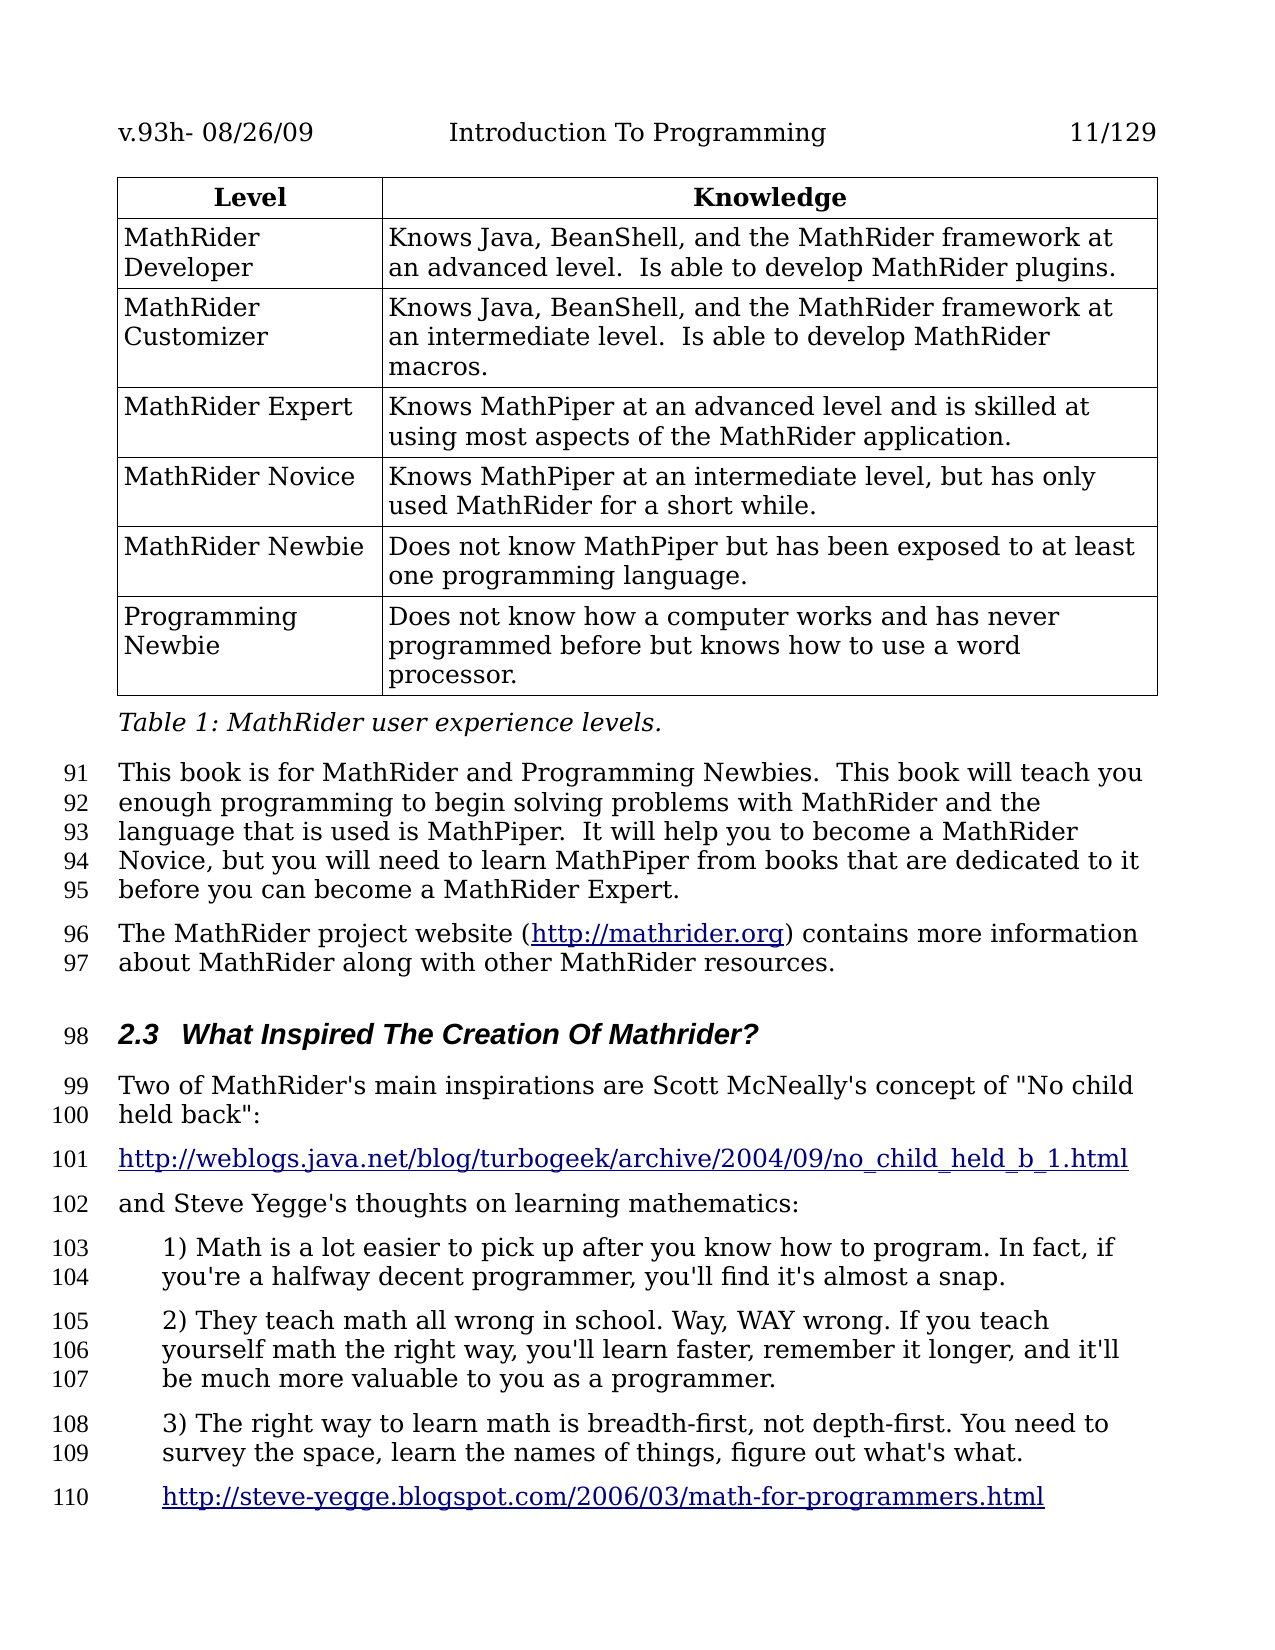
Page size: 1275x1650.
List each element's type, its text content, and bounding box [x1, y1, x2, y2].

table_cell MathRider Customizer [118, 289, 382, 387]
text The MathRider project website (http://mathrider.org) contains more information about MathRider along with other MathRider resources. [118, 919, 1157, 978]
table_cell MathRider Newbie [118, 527, 382, 596]
text Table 1: MathRider user experience levels. [118, 708, 1157, 737]
table_cell Knows MathPiper at an advanced level and is skilled at using most aspects of the MathRider application. [383, 388, 1157, 457]
table_cell MathRider Novice [118, 458, 382, 526]
table_cell Does not know how a computer works and has never programmed before but knows how to use a word processor. [383, 597, 1157, 695]
table_header Level [118, 178, 382, 218]
text and Steve Yegge's thoughts on learning mathematics: [118, 1189, 1157, 1218]
table_cell Knows MathPiper at an intermediate level, but has only used MathRider for a short while. [383, 458, 1157, 526]
text http://weblogs.java.net/blog/turbogeek/archive/2004/09/no_child_held_b_1.html [118, 1145, 1157, 1174]
text 2) They teach math all wrong in school. Way, WAY wrong. If you teach yourself math the right way, you'll learn faster, remember it longer, and it'll be much more valuable to you as a programmer. [162, 1306, 1157, 1394]
table_cell Knows Java, BeanShell, and the MathRider framework at an intermediate level. Is able to develop MathRider macros. [383, 289, 1157, 387]
table_cell Programming Newbie [118, 597, 382, 695]
text Two of MathRider's main inspirations are Scott McNeally's concept of "No child held back": [118, 1071, 1157, 1130]
text This book is for MathRider and Programming Newbies. This book will teach you enough programming to begin solving problems with MathRider and the language that is used is MathPiper. It will help you to become a MathRider Novice, but you will need to learn MathPiper from books that are dedicated to it before you can become a MathRider Expert. [118, 759, 1157, 904]
table_cell MathRider Developer [118, 219, 382, 288]
text 3) The right way to learn math is breadth-first, not depth-first. You need to survey the space, learn the names of things, figure out what's what. [162, 1409, 1157, 1467]
table_header Knowledge [383, 178, 1157, 218]
table_cell Does not know MathPiper but has been exposed to at least one programming language. [383, 527, 1157, 596]
table_cell Knows Java, BeanShell, and the MathRider framework at an advanced level. Is able to develop MathRider plugins. [383, 219, 1157, 288]
subtitle What Inspired The Creation Of Mathrider? [118, 1017, 1157, 1050]
text http://steve-yegge.blogspot.com/2006/03/math-for-programmers.html [162, 1482, 1157, 1511]
text 1) Math is a lot easier to pick up after you know how to program. In fact, if you're a halfway decent programmer, you'll find it's almost a snap. [162, 1233, 1157, 1291]
table_cell MathRider Expert [118, 388, 382, 457]
